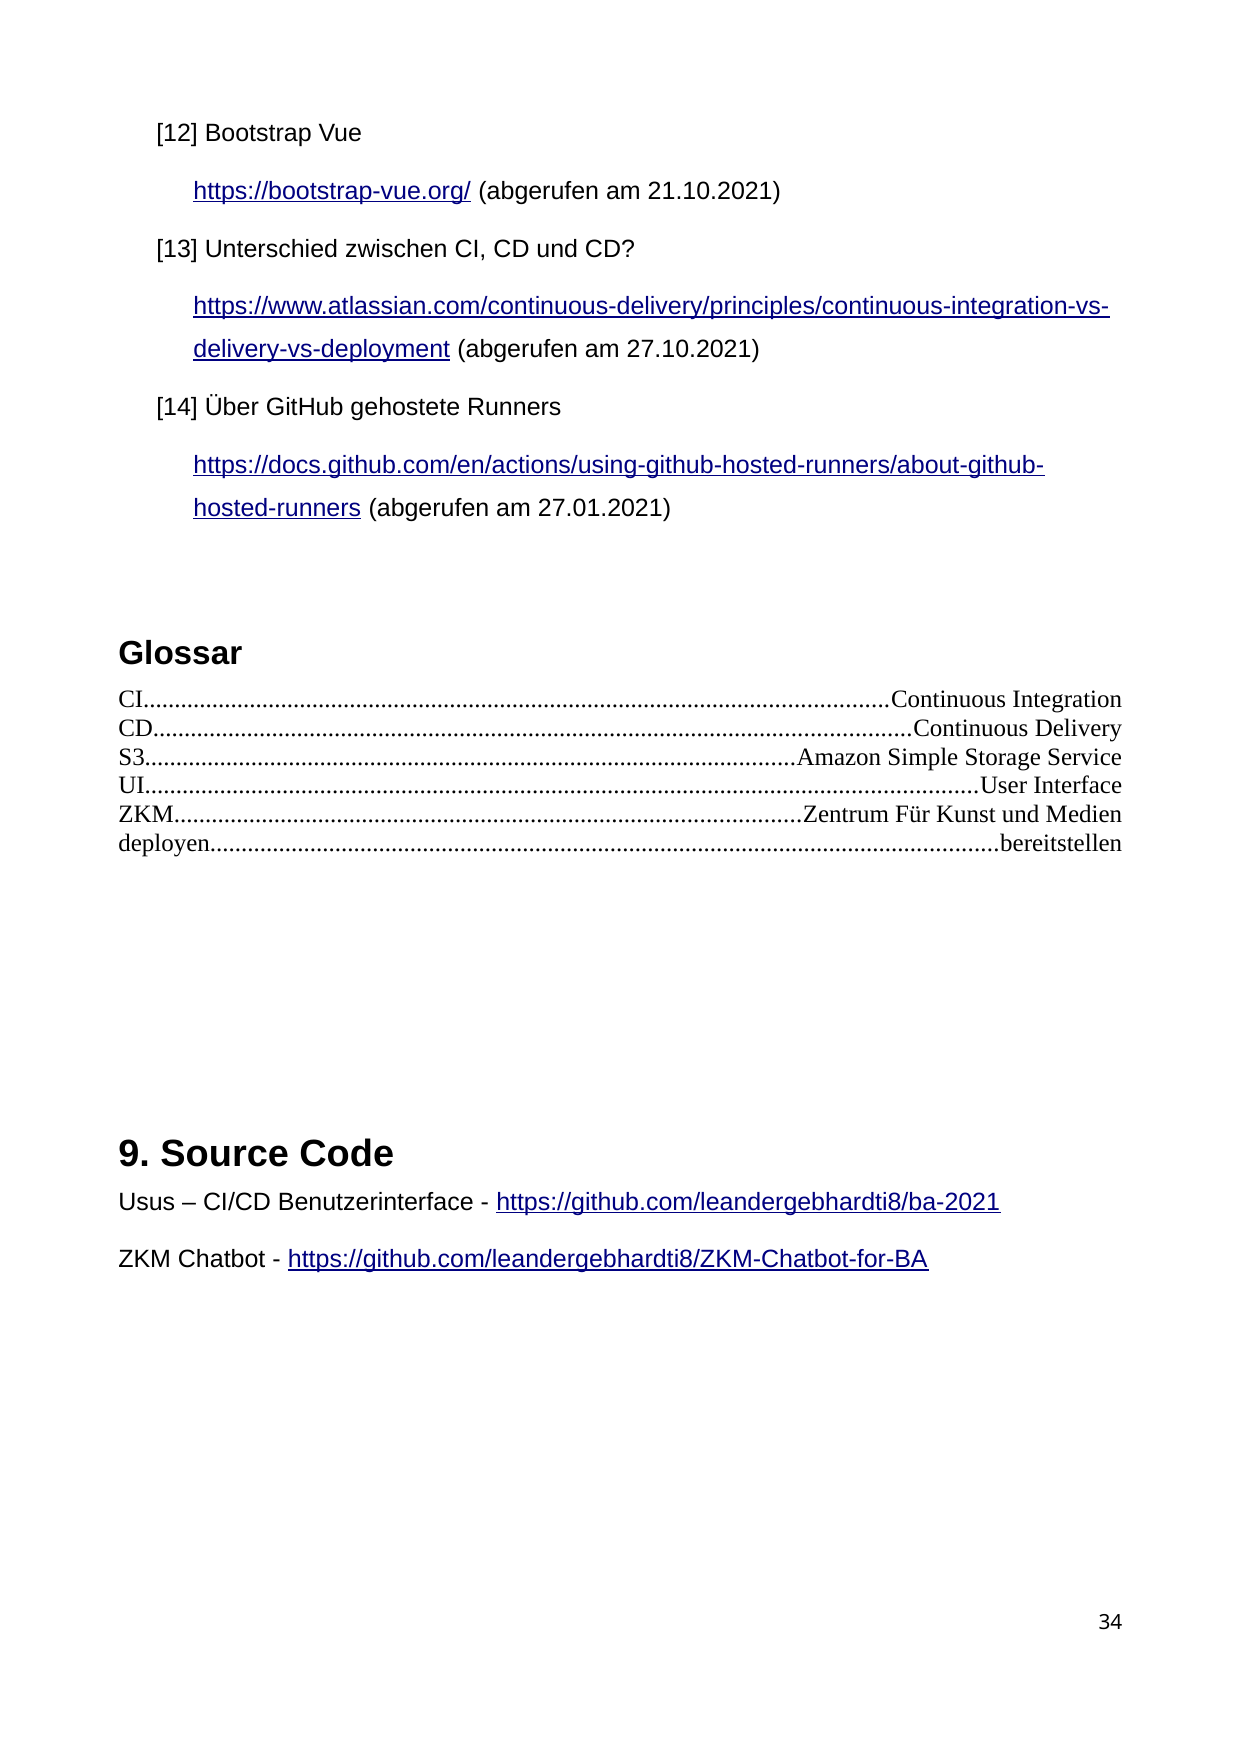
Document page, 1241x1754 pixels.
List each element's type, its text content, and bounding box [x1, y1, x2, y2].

text UI User Interface [118, 771, 1122, 799]
list https://www.atlassian.com/continuous-delivery/principles/continuous-integration-vs-delivery-vs-deployment (abgerufen am 27.10.2021) [156, 291, 1122, 363]
subtitle Glossar [118, 633, 1122, 672]
list https://bootstrap-vue.org/ (abgerufen am 21.10.2021) [156, 176, 1122, 204]
text deployen bereitstellen [118, 828, 1122, 857]
text ZKM Chatbot - https://github.com/leandergebhardti8/ZKM-Chatbot-for-BA [118, 1244, 1122, 1273]
subtitle 9. Source Code [118, 1131, 1122, 1174]
text Usus – CI/CD Benutzerinterface - https://github.com/leandergebhardti8/ba-2021 [118, 1187, 1122, 1215]
text CD Continuous Delivery [118, 713, 1122, 742]
text ZKM Zentrum Für Kunst und Medien [118, 799, 1122, 828]
text S3 Amazon Simple Storage Service [118, 742, 1122, 771]
text CI Continuous Integration [118, 684, 1122, 713]
list Bootstrap Vue [156, 118, 1122, 147]
list Über GitHub gehostete Runners [156, 392, 1122, 421]
list Unterschied zwischen CI, CD und CD? [156, 233, 1122, 262]
list https://docs.github.com/en/actions/using-github-hosted-runners/about-github-hosted-runners (abgerufen am 27.01.2021) [156, 450, 1122, 522]
